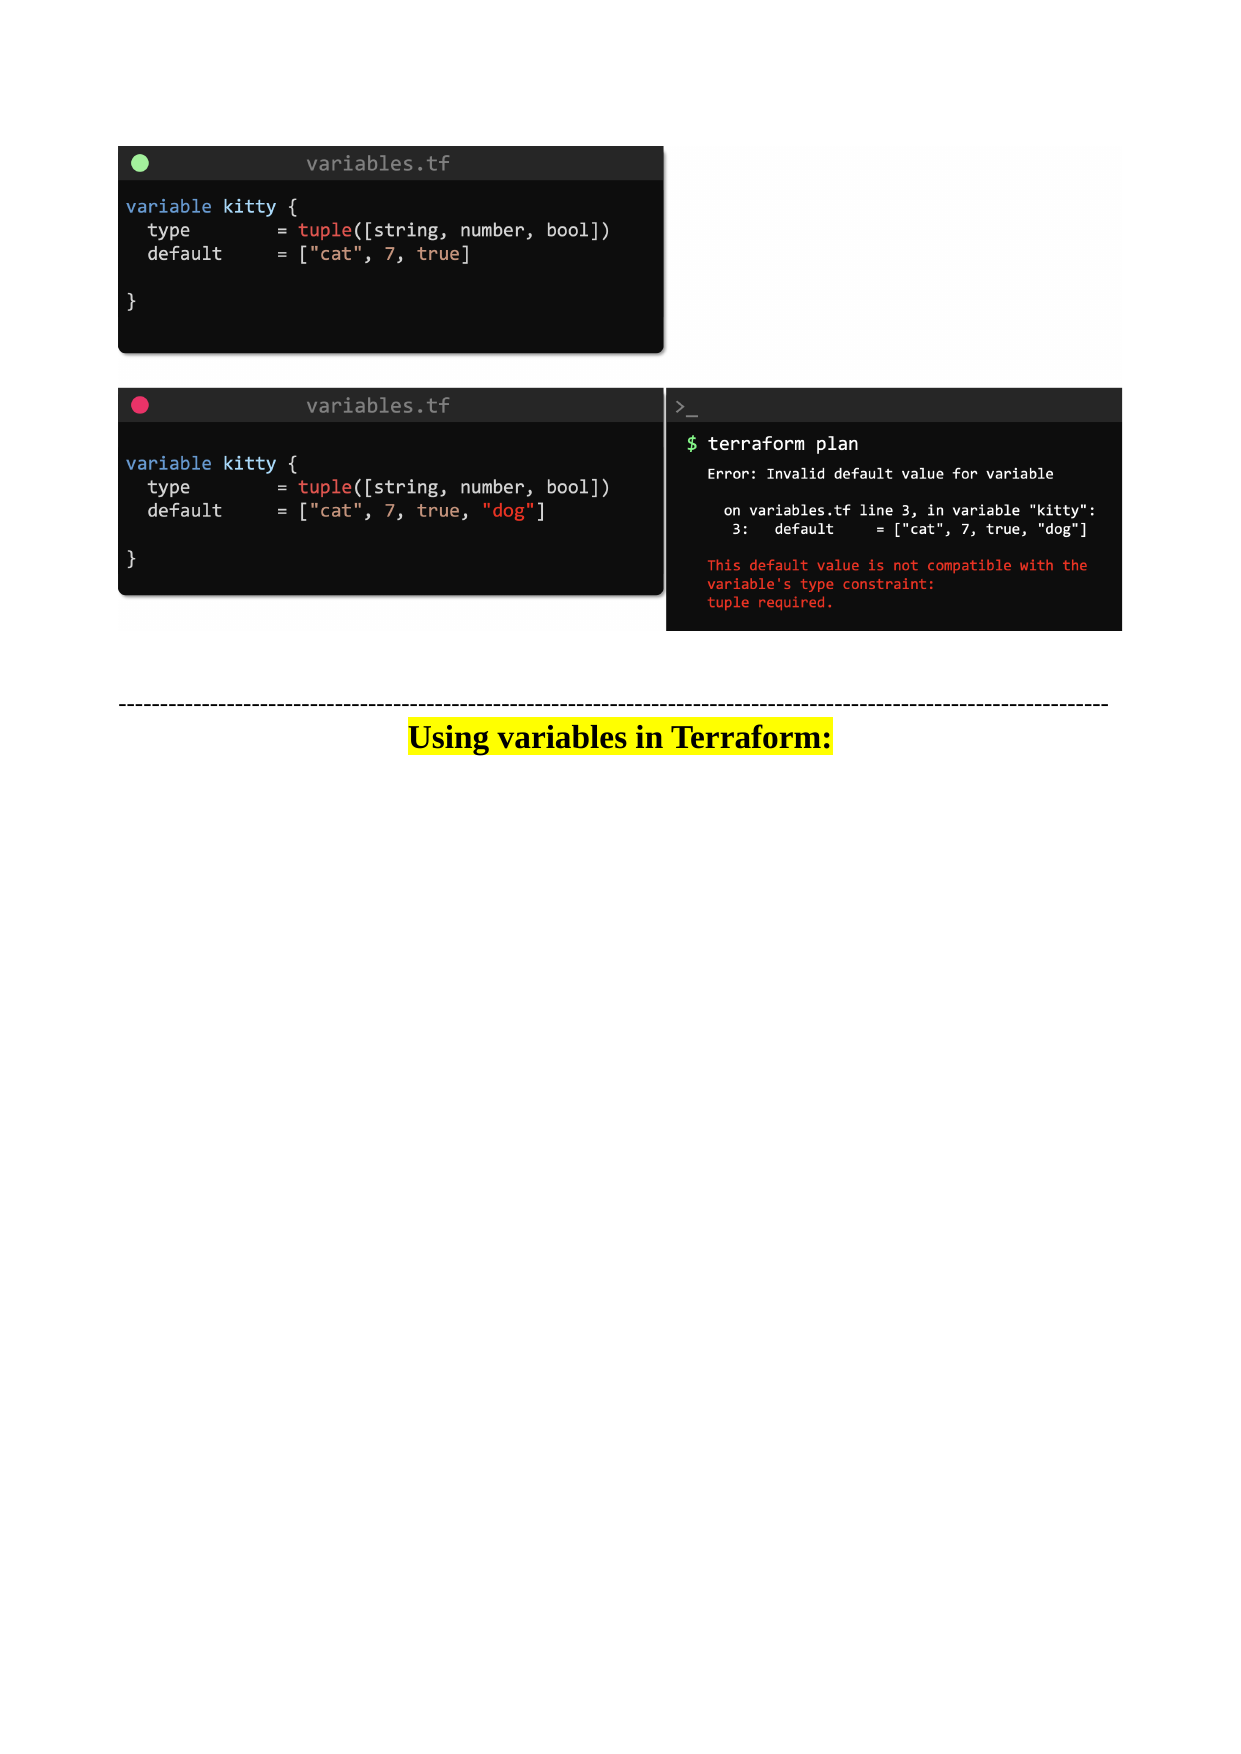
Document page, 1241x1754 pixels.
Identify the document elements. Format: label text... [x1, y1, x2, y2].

text Using variables in Terraform: [118, 717, 1122, 755]
picture [118, 146, 1123, 631]
text ----------------------------------------------------------------------------------------------------------------------- [118, 688, 1122, 717]
